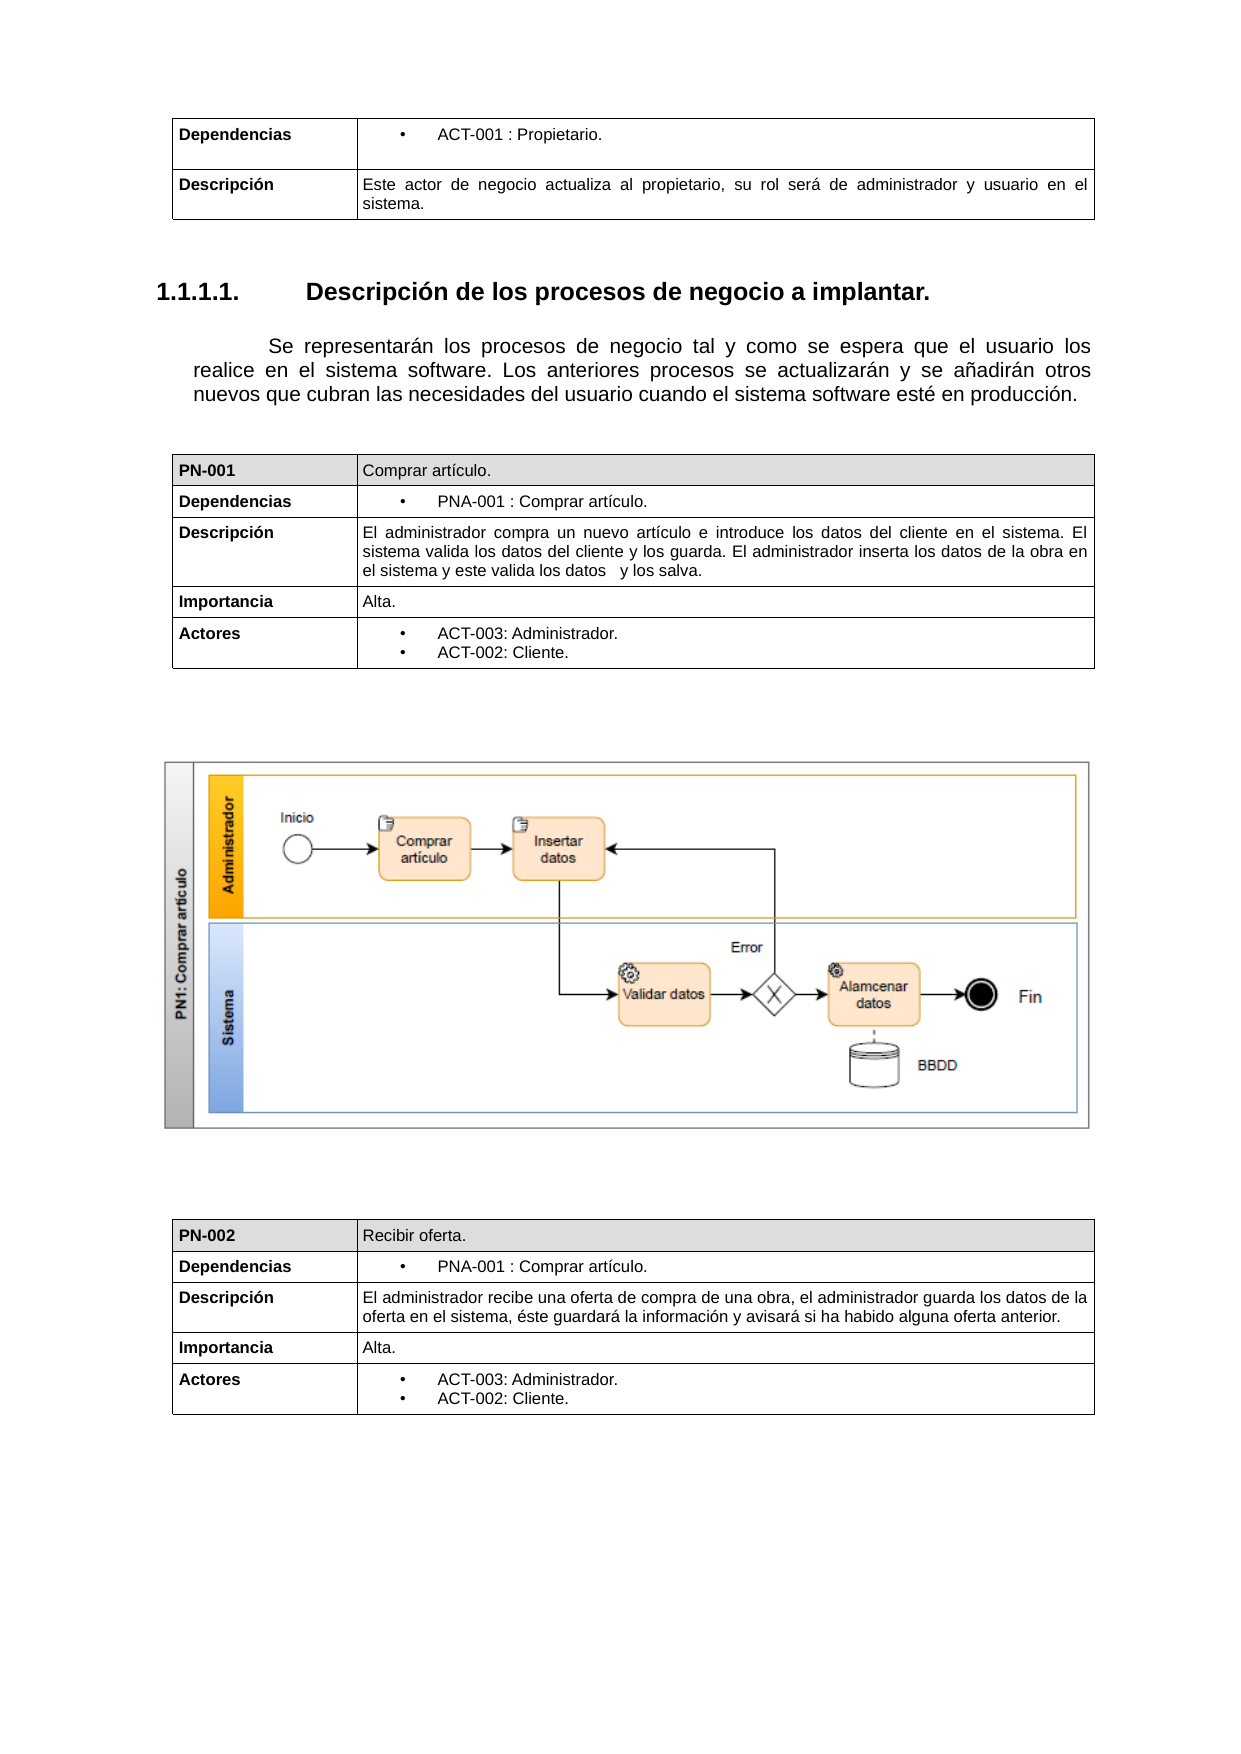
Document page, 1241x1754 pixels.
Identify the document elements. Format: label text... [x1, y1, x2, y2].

table_cell ACT-003: Administrador. ACT-002: Cliente. [358, 618, 1094, 668]
table_cell Dependencias [173, 119, 357, 168]
table_cell Descripción [173, 1283, 357, 1332]
table_cell Descripción [173, 518, 357, 586]
table_cell Actores [173, 618, 357, 668]
table_cell Dependencias [173, 486, 357, 517]
table_cell Importancia [173, 1333, 357, 1363]
text Se representarán los procesos de negocio tal y como se espera que el usuario los realice en el sistema software. Los anteriores procesos se actualizarán y se añadirán otros nuevos que cubran las necesidades del usuario cuando el sistema software esté en producción. [193, 334, 1093, 406]
table_header PN-002 [173, 1220, 357, 1251]
picture [158, 754, 1096, 1138]
table_cell ACT-001 : Propietario. [358, 119, 1094, 168]
table_cell Dependencias [173, 1252, 357, 1282]
table_cell PNA-001 : Comprar artículo. [358, 1252, 1094, 1282]
table_cell Alta. [358, 587, 1094, 617]
table_header Comprar artículo. [358, 455, 1094, 485]
table_cell Actores [173, 1364, 357, 1414]
table_cell PNA-001 : Comprar artículo. [358, 486, 1094, 517]
table_cell Este actor de negocio actualiza al propietario, su rol será de administrador y usuario en el sistema. [358, 170, 1094, 219]
table_cell Descripción [173, 170, 357, 219]
table_cell Importancia [173, 587, 357, 617]
list Descripción de los procesos de negocio a implantar. [156, 277, 1093, 306]
table_cell El administrador compra un nuevo artículo e introduce los datos del cliente en el sistema. El sistema valida los datos del cliente y los guarda. El administrador inserta los datos de la obra en el sistema y este valida los datos y los salva. [358, 518, 1094, 586]
table_cell ACT-003: Administrador. ACT-002: Cliente. [358, 1364, 1094, 1414]
table_header PN-001 [173, 455, 357, 485]
table_header Recibir oferta. [358, 1220, 1094, 1251]
table_cell Alta. [358, 1333, 1094, 1363]
table_cell El administrador recibe una oferta de compra de una obra, el administrador guarda los datos de la oferta en el sistema, éste guardará la información y avisará si ha habido alguna oferta anterior. [358, 1283, 1094, 1332]
